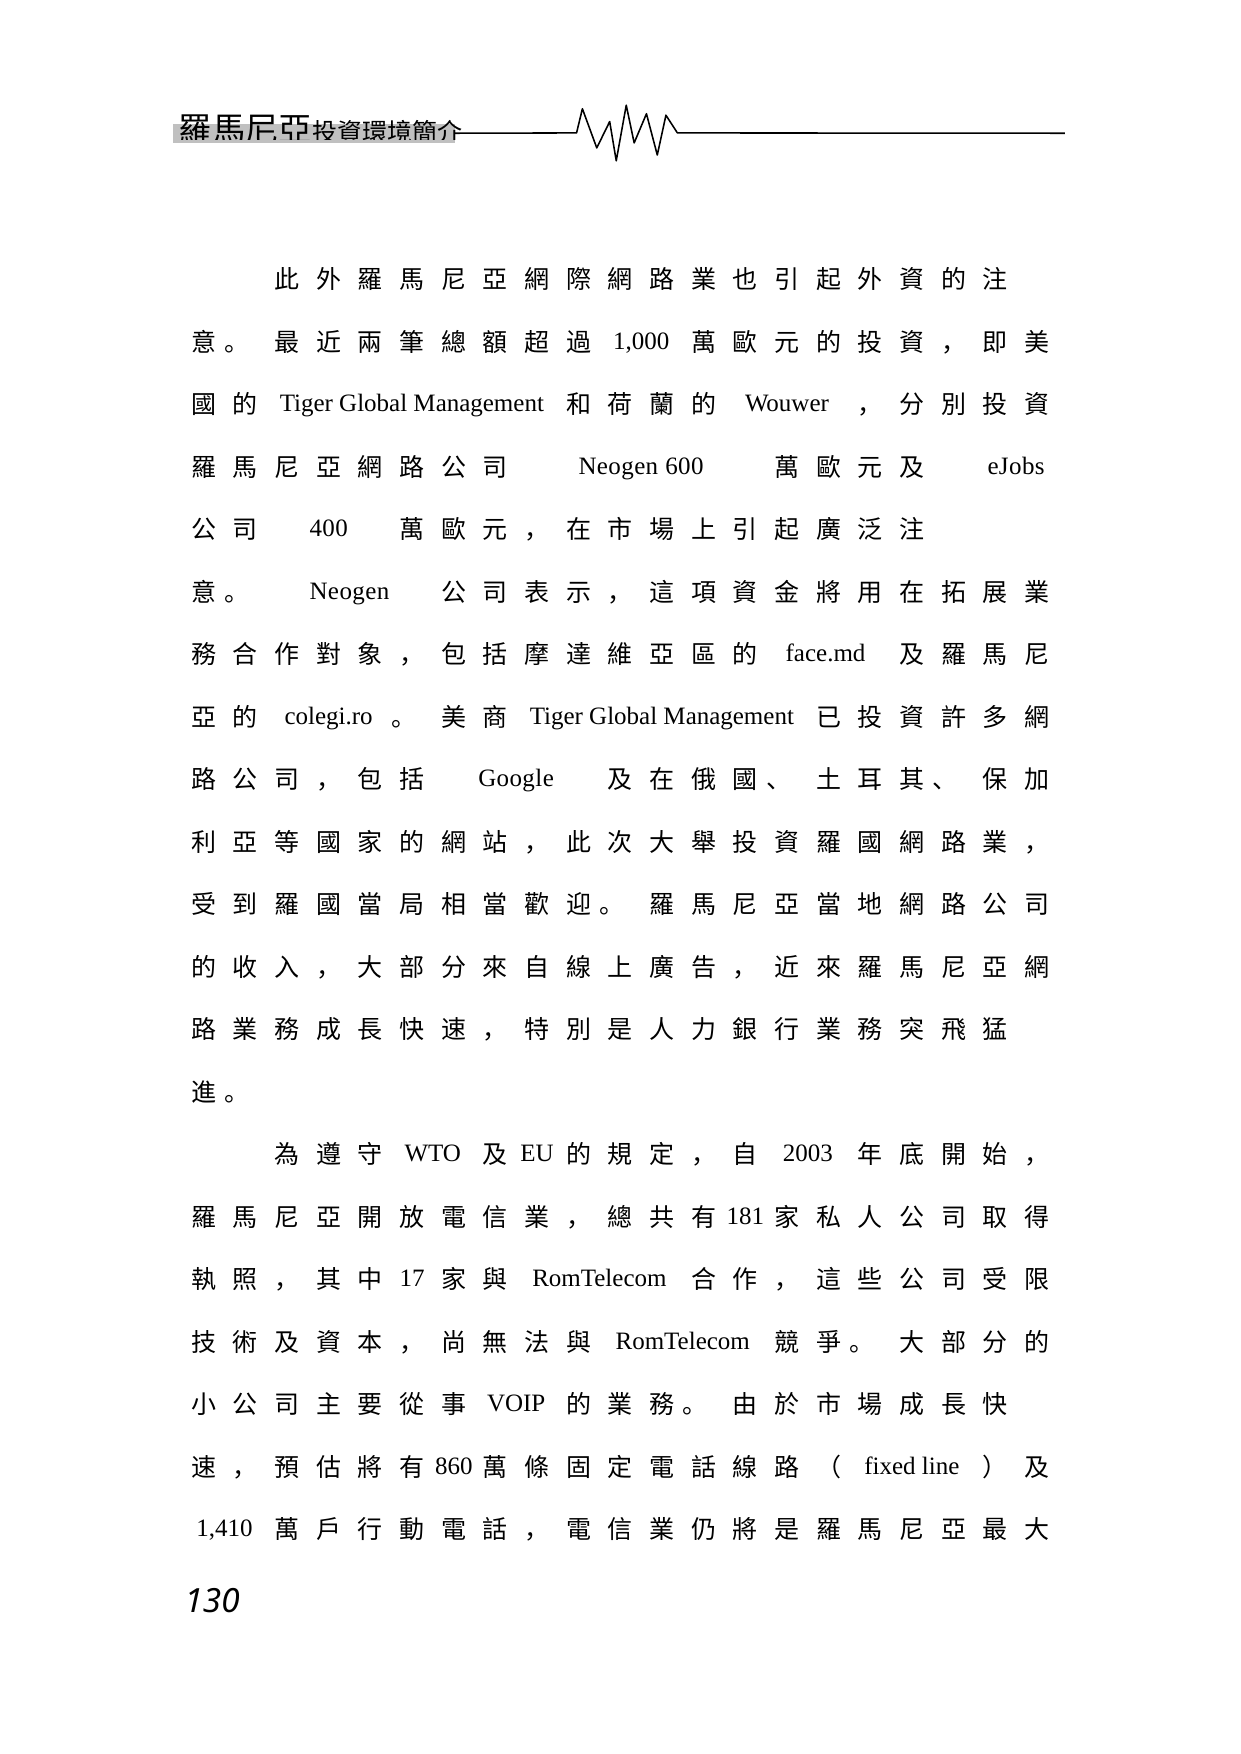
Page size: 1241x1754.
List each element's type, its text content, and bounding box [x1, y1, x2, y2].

text 此外羅馬尼亞網際網路業也引起外資的注意。最近兩筆總額超過1,000萬歐元的投資，即美國的Tiger Global Management和荷蘭的Wouwer，分別投資羅馬尼亞網路公司Neogen 600萬歐元及eJobs公司400萬歐元，在市場上引起廣泛注意。Neogen公司表示，這項資金將用在拓展業務合作對象，包括摩達維亞區的face.md 及羅馬尼亞的colegi.ro。美商Tiger Global Management已投資許多網路公司，包括Google及在俄國、土耳其、保加利亞等國家的網站，此次大舉投資羅國網路業，受到羅國當局相當歡迎。羅馬尼亞當地網路公司的收入，大部分來自線上廣告，近來羅馬尼亞網路業務成長快速，特別是人力銀行業務突飛猛進。 [183, 236, 1058, 1111]
text 為遵守WTO及EU的規定，自2003年底開始，羅馬尼亞開放電信業，總共有181家私人公司取得執照，其中17家與RomTelecom合作，這些公司受限技術及資本，尚無法與RomTelecom競爭。大部分的小公司主要從事VOIP的業務。由於市場成長快速，預估將有860萬條固定電話線路（fixed line）及1,410萬戶行動電話，電信業仍將是羅馬尼亞最大 [183, 1111, 1058, 1549]
